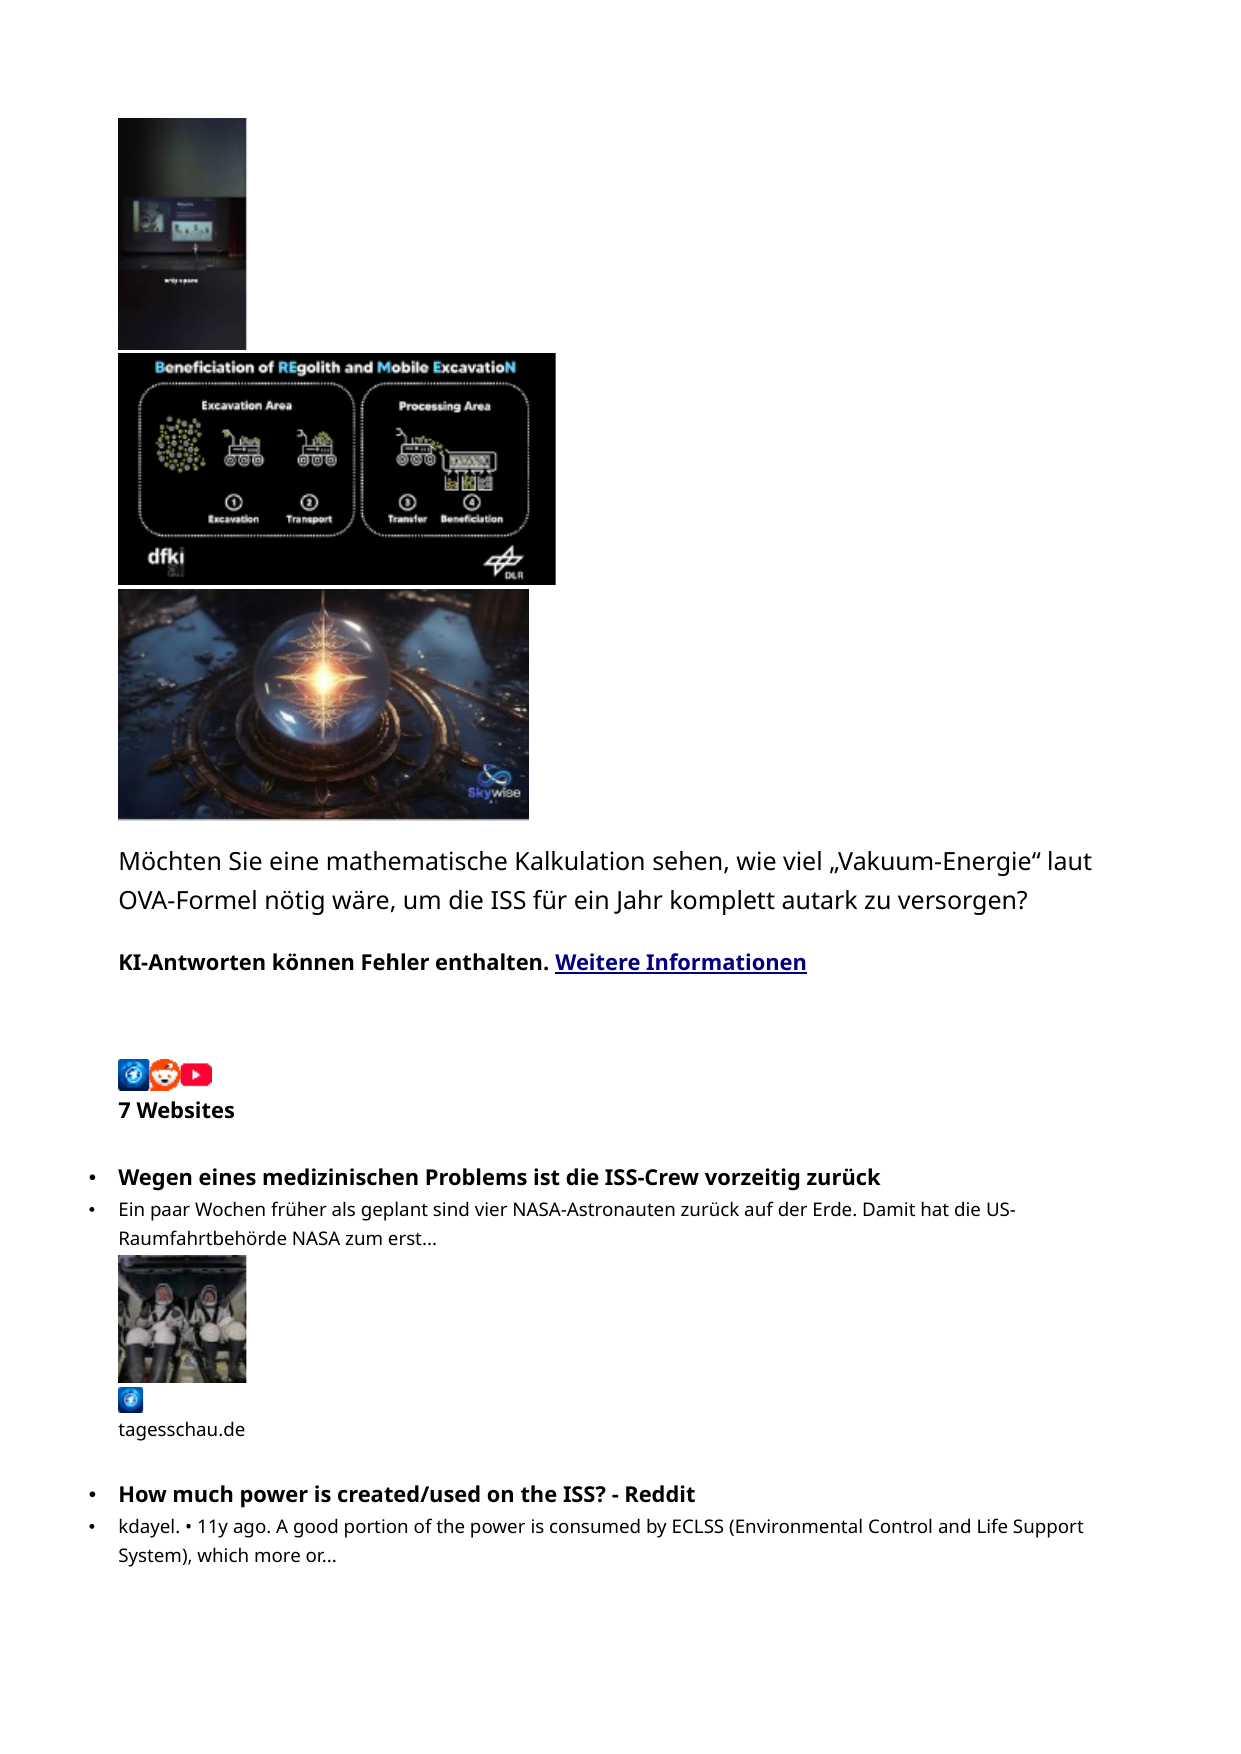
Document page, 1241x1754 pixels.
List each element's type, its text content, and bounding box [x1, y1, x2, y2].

list tagesschau.de [118, 1417, 1122, 1442]
text 7 Websites [118, 1095, 1122, 1125]
picture [118, 1255, 247, 1383]
text KI-Antworten können Fehler enthalten. Weitere Informationen [118, 947, 1122, 977]
list kdayel. • 11y ago. A good portion of the power is consumed by ECLSS (Environmental Control and Life Support System), which more or... [118, 1513, 1122, 1568]
text Möchten Sie eine mathematische Kalkulation sehen, wie viel „Vakuum-Energie“ laut OVA-Formel nötig wäre, um die ISS für ein Jahr komplett autark zu versorgen? [118, 843, 1122, 917]
list Ein paar Wochen früher als geplant sind vier NASA-Astronauten zurück auf der Erde. Damit hat die US-Raumfahrtbehörde NASA zum erst... [118, 1196, 1122, 1251]
picture [118, 353, 556, 585]
picture [118, 589, 529, 821]
list How much power is created/used on the ISS? - Reddit [118, 1479, 1122, 1509]
picture [118, 118, 248, 350]
picture [118, 1387, 144, 1413]
list Wegen eines medizinischen Problems ist die ISS-Crew vorzeitig zurück [118, 1162, 1122, 1192]
picture [118, 1059, 212, 1091]
